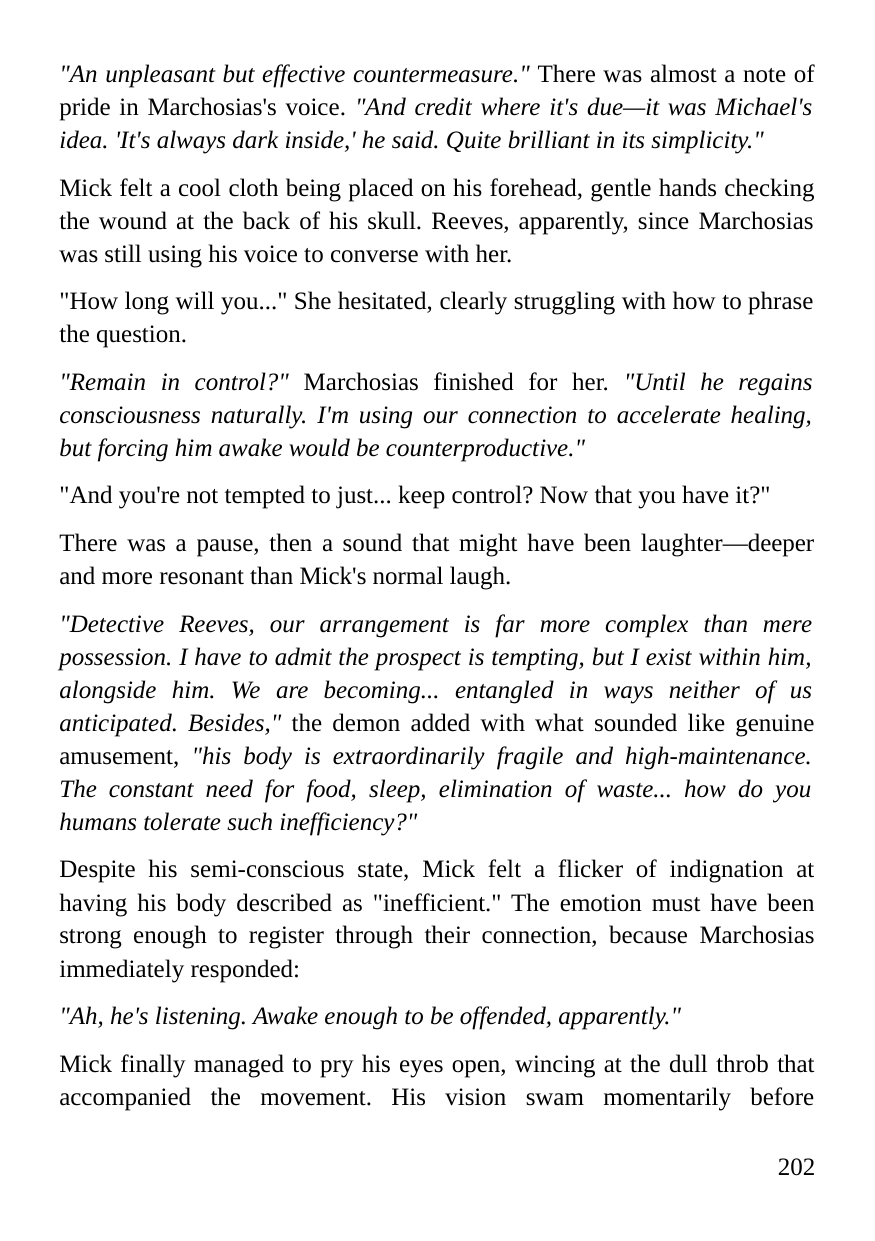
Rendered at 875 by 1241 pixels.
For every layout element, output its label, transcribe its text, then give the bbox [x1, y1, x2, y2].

text "An unpleasant but effective countermeasure." There was almost a note of pride in Marchosias's voice. "And credit where it's due—it was Michael's idea. 'It's always dark inside,' he said. Quite brilliant in its simplicity." [59, 59, 815, 154]
text Despite his semi-conscious state, Mick felt a flicker of indignation at having his body described as "inefficient." The emotion must have been strong enough to register through their connection, because Marchosias immediately responded: [59, 854, 815, 982]
text "And you're not tempted to just... keep control? Now that you have it?" [59, 481, 815, 509]
text Mick finally managed to pry his eyes open, wincing at the dull throb that accompanied the movement. His vision swam momentarily before [59, 1049, 815, 1111]
text "Detective Reeves, our arrangement is far more complex than mere possession. I have to admit the prospect is tempting, but I exist within him, alongside him. We are becoming... entangled in ways neither of us anticipated. Besides," the demon added with what sounded like genuine amusement, "his body is extraordinarily fragile and high-maintenance. The constant need for food, sleep, elimination of waste... how do you humans tolerate such inefficiency?" [59, 609, 815, 836]
text Mick felt a cool cloth being placed on his forehead, gentle hands checking the wound at the back of his skull. Reeves, apparently, since Marchosias was still using his voice to converse with her. [59, 173, 815, 267]
text There was a pause, then a sound that might have been laughter—deeper and more resonant than Mick's normal laugh. [59, 528, 815, 590]
text "Ah, he's listening. Awake enough to be offended, apparently." [59, 1001, 815, 1030]
text "Remain in control?" Marchosias finished for her. "Until he regains consciousness naturally. I'm using our connection to accelerate healing, but forcing him awake would be counterproductive." [59, 367, 815, 462]
text "How long will you..." She hesitated, clearly struggling with how to phrase the question. [59, 286, 815, 348]
